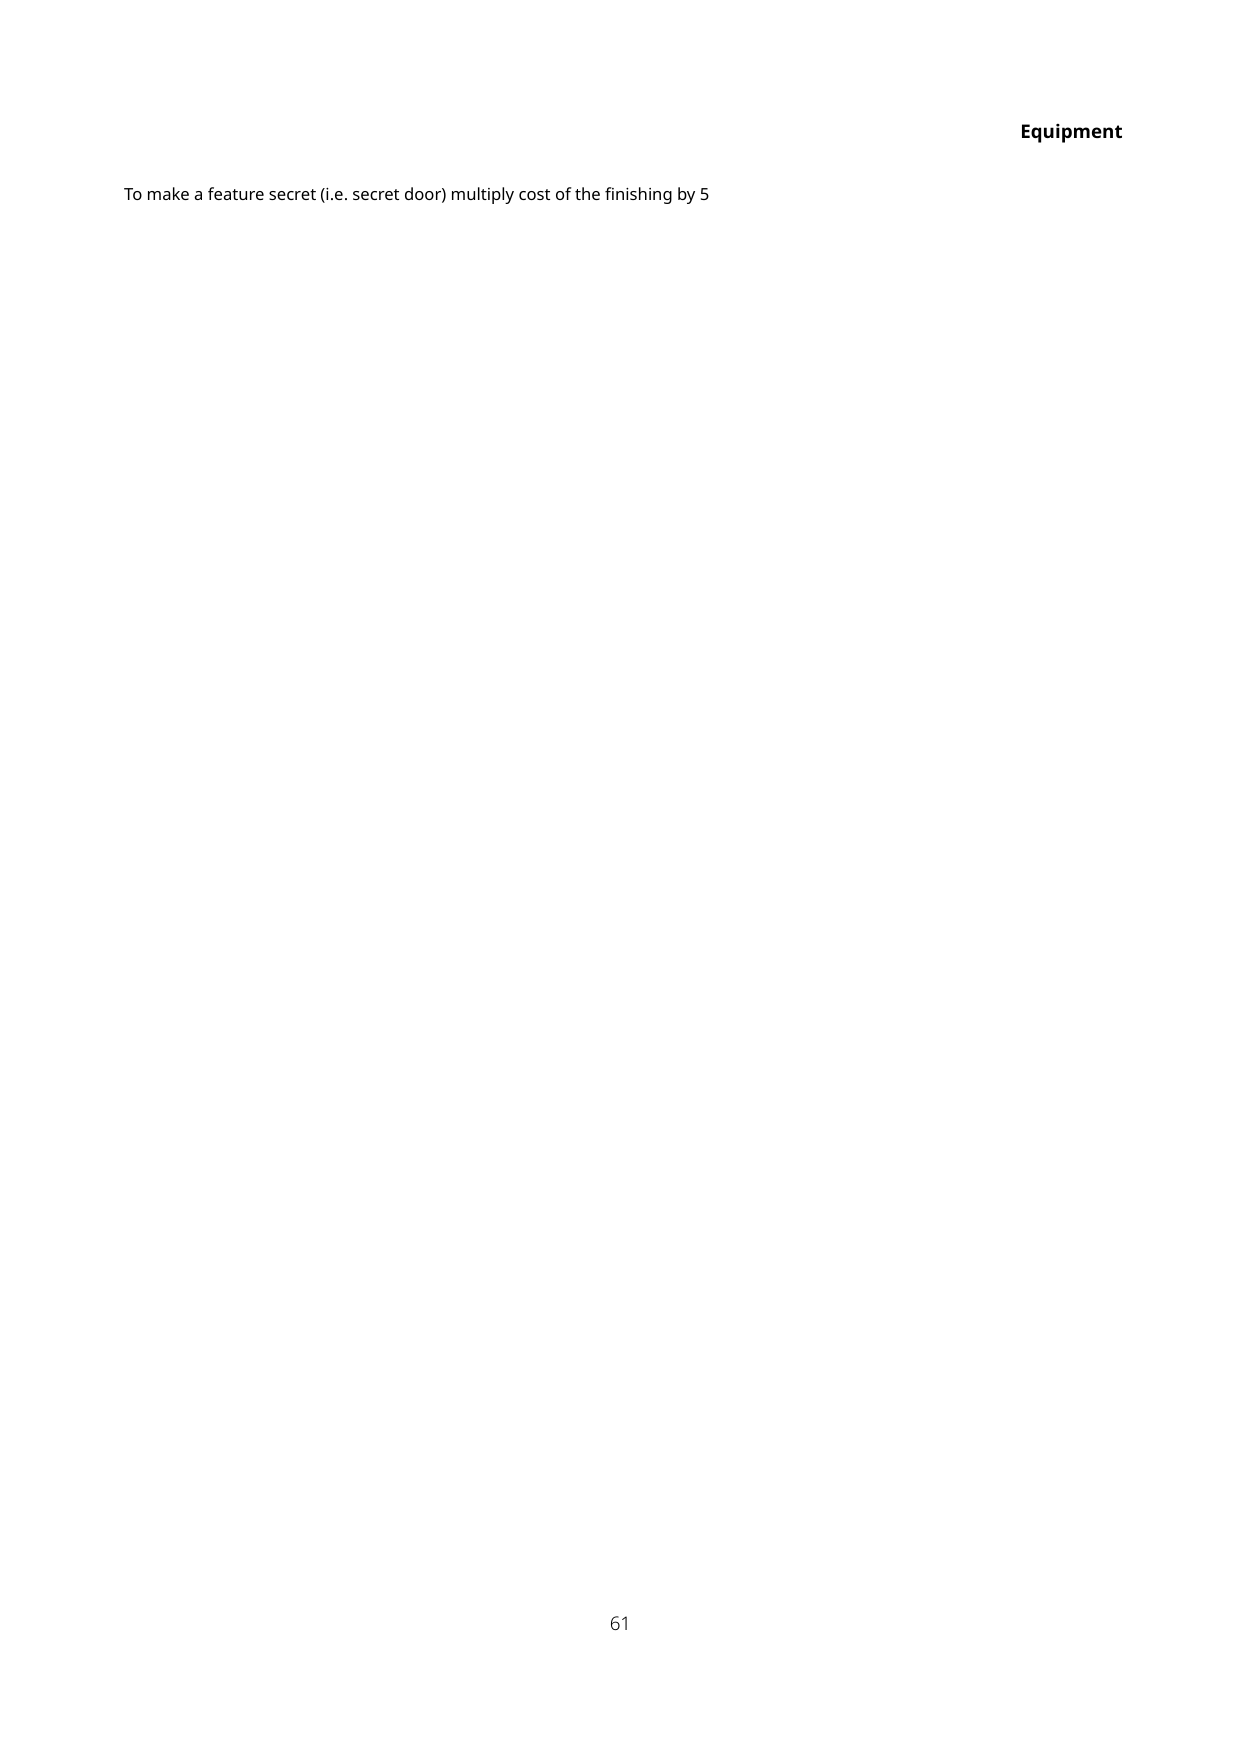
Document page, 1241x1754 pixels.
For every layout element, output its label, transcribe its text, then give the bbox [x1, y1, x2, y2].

table_cell To make a feature secret (i.e. secret door) multiply cost of the finishing by 5 [118, 173, 1123, 211]
